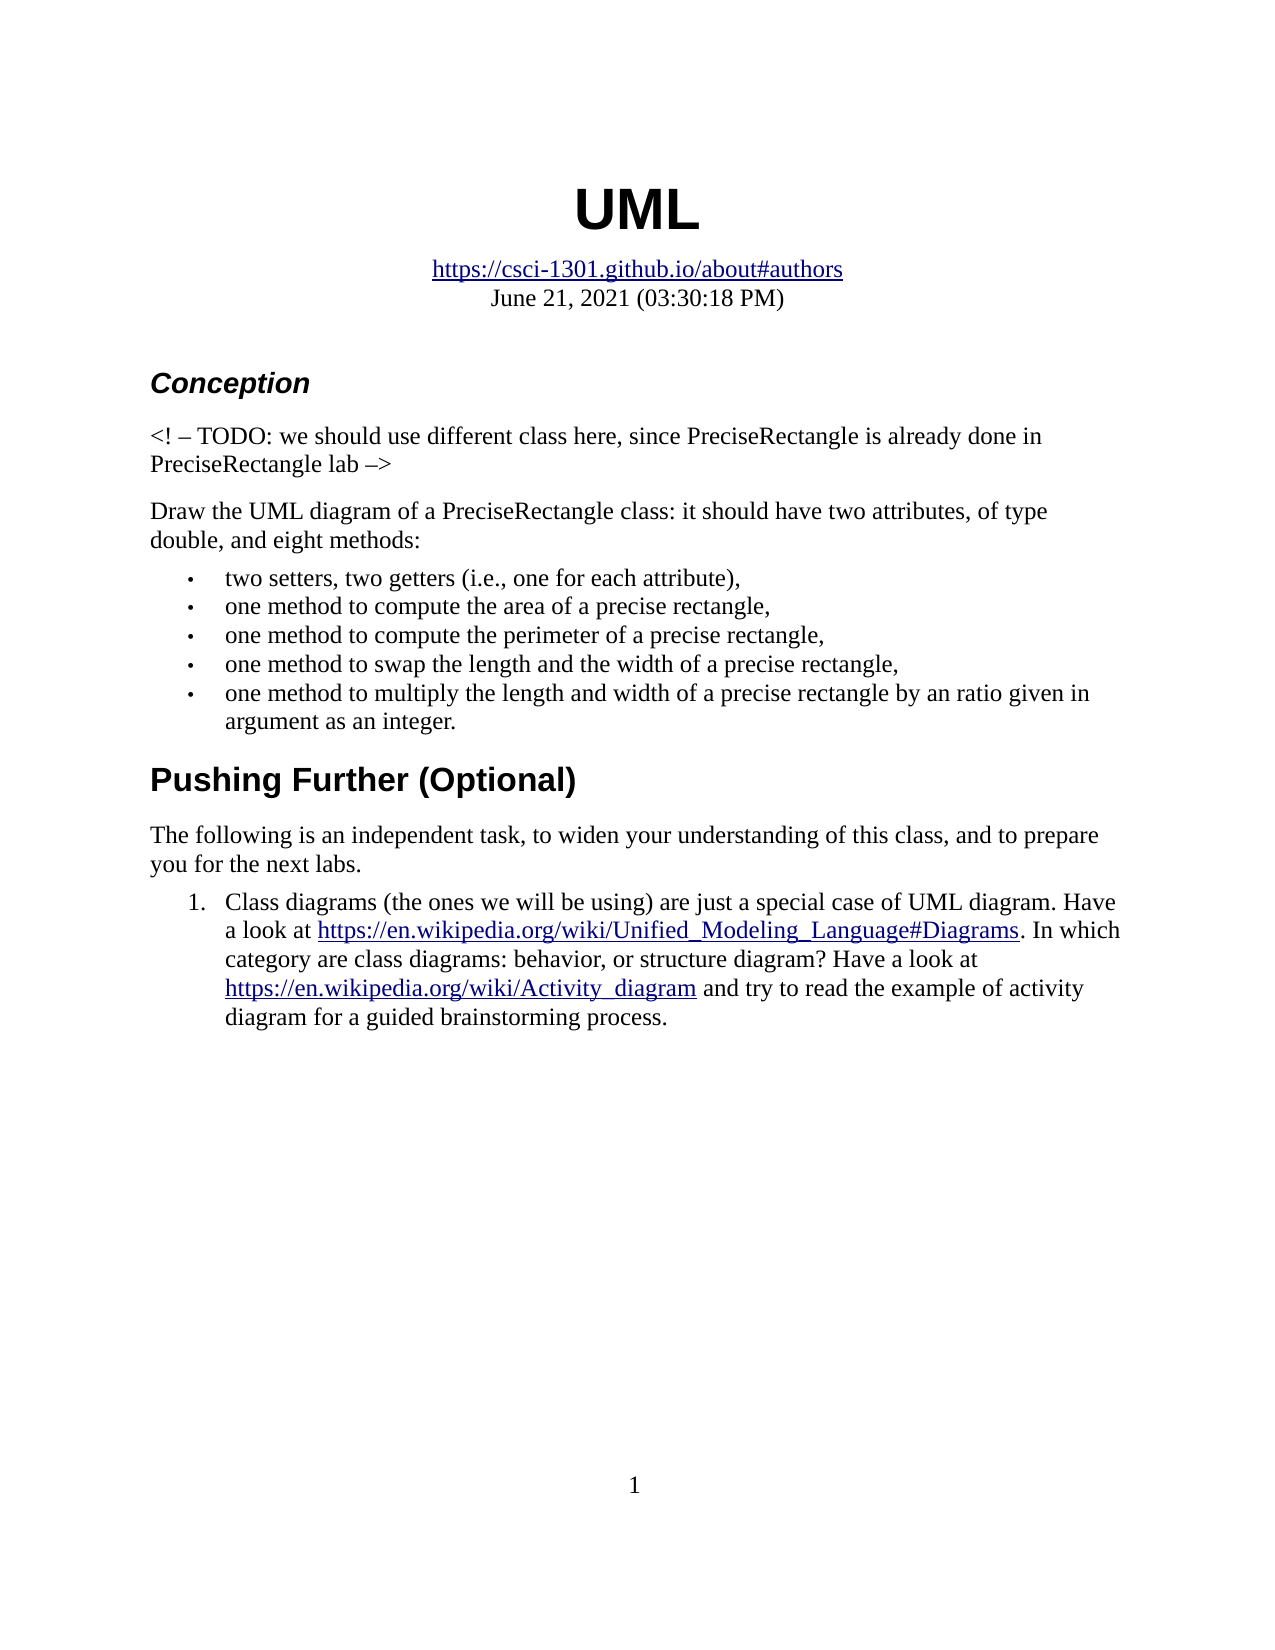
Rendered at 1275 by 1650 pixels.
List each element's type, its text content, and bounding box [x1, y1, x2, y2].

text June 21, 2021 (03:30:18 PM) [150, 283, 1125, 312]
list one method to multiply the length and width of a precise rectangle by an ratio given in argument as an integer. [187, 678, 1125, 735]
text Draw the UML diagram of a PreciseRectangle class: it should have two attributes, of type double, and eight methods: [150, 496, 1125, 554]
list Class diagrams (the ones we will be using) are just a special case of UML diagram. Have a look at https://en.wikipedia.org/wiki/Unified_Modeling_Language#Diagrams. In which category are class diagrams: behavior, or structure diagram? Have a look at https://en.wikipedia.org/wiki/Activity_diagram and try to read the example of activity diagram for a guided brainstorming process. [187, 887, 1125, 1031]
list one method to compute the area of a precise rectangle, [187, 591, 1125, 620]
text <! – TODO: we should use different class here, since PreciseRectangle is already done in PreciseRectangle lab –> [150, 421, 1125, 478]
text The following is an independent task, to widen your understanding of this class, and to prepare you for the next labs. [150, 820, 1125, 878]
text https://csci-1301.github.io/about#authors [150, 254, 1125, 283]
title UML [150, 175, 1125, 242]
list one method to swap the length and the width of a precise rectangle, [187, 649, 1125, 678]
subtitle Conception [150, 366, 1125, 399]
subtitle Pushing Further (Optional) [150, 760, 1125, 799]
list two setters, two getters (i.e., one for each attribute), [187, 563, 1125, 591]
list one method to compute the perimeter of a precise rectangle, [187, 620, 1125, 649]
